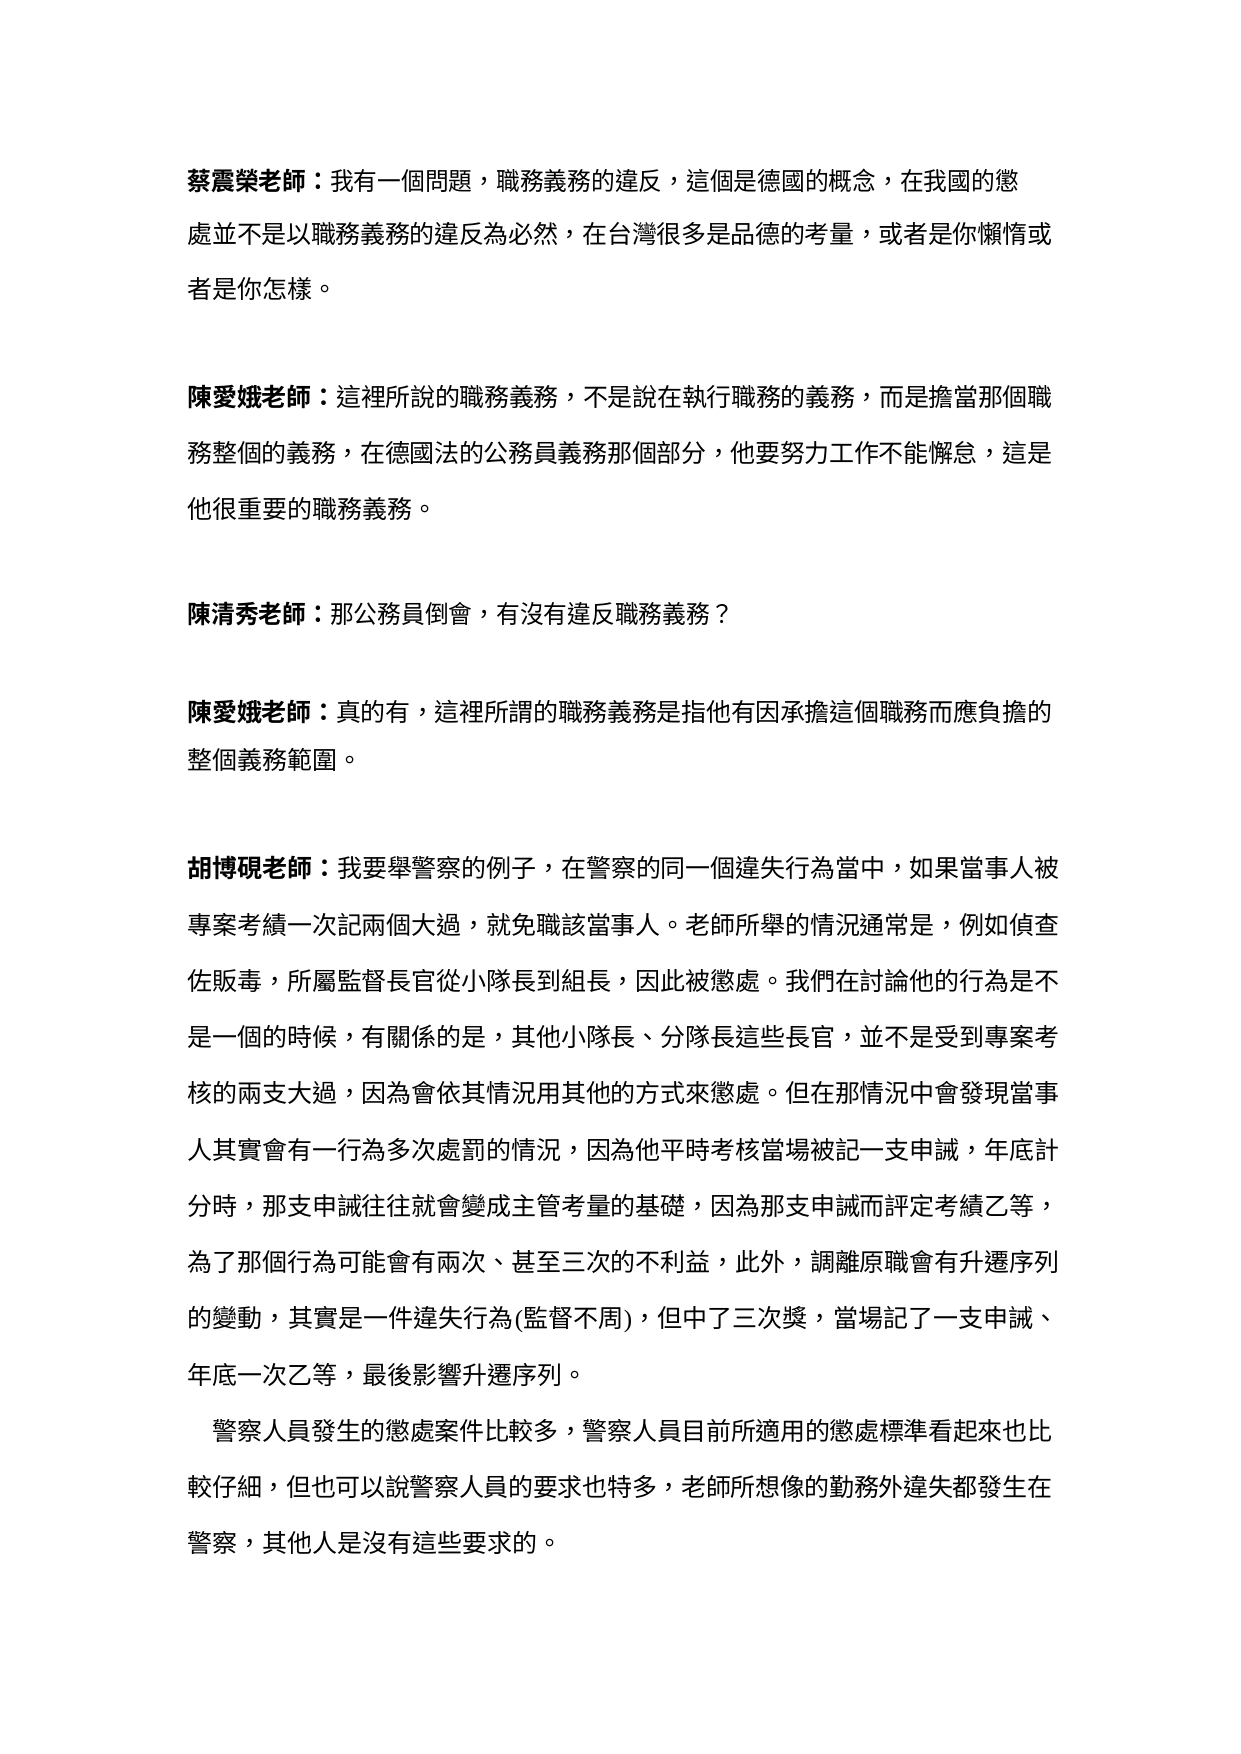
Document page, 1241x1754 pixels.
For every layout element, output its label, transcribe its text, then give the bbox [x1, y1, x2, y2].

text 陳清秀老師：那公務員倒會，有沒有違反職務義務？ [187, 596, 1096, 630]
text 警察人員發生的懲處案件比較多，警察人員目前所適用的懲處標準看起來也比較仔細，但也可以說警察人員的要求也特多，老師所想像的勤務外違失都發生在警察，其他人是沒有這些要求的。 [187, 1395, 1054, 1564]
text 陳愛娥老師：這裡所說的職務義務，不是說在執行職務的義務，而是擔當那個職務整個的義務，在德國法的公務員義務那個部分，他要努力工作不能懈怠，這是他很重要的職務義務。 [187, 361, 1054, 530]
text 蔡震榮老師：我有一個問題，職務義務的違反，這個是德國的概念，在我國的懲 [187, 158, 1096, 198]
text 處並不是以職務義務的違反為必然，在台灣很多是品德的考量，或者是你懶惰或者是你怎樣。 [187, 217, 1053, 306]
text 胡博硯老師：我要舉警察的例子，在警察的同一個違失行為當中，如果當事人被專案考績一次記兩個大過，就免職該當事人。老師所舉的情況通常是，例如偵查佐販毒，所屬監督長官從小隊長到組長，因此被懲處。我們在討論他的行為是不是一個的時候，有關係的是，其他小隊長、分隊長這些長官，並不是受到專案考核的兩支大過，因為會依其情況用其他的方式來懲處。但在那情況中會發現當事人其實會有一行為多次處罰的情況，因為他平時考核當場被記一支申誡，年底計分時，那支申誡往往就會變成主管考量的基礎，因為那支申誡而評定考績乙等， 為了那個行為可能會有兩次、甚至三次的不利益，此外，調離原職會有升遷序列的變動，其實是一件違失行為(監督不周)，但中了三次獎，當場記了一支申誡、年底一次乙等，最後影響升遷序列。 [187, 833, 1059, 1395]
text 陳愛娥老師：真的有，這裡所謂的職務義務是指他有因承擔這個職務而應負擔的整個義務範圍。 [187, 695, 1054, 777]
